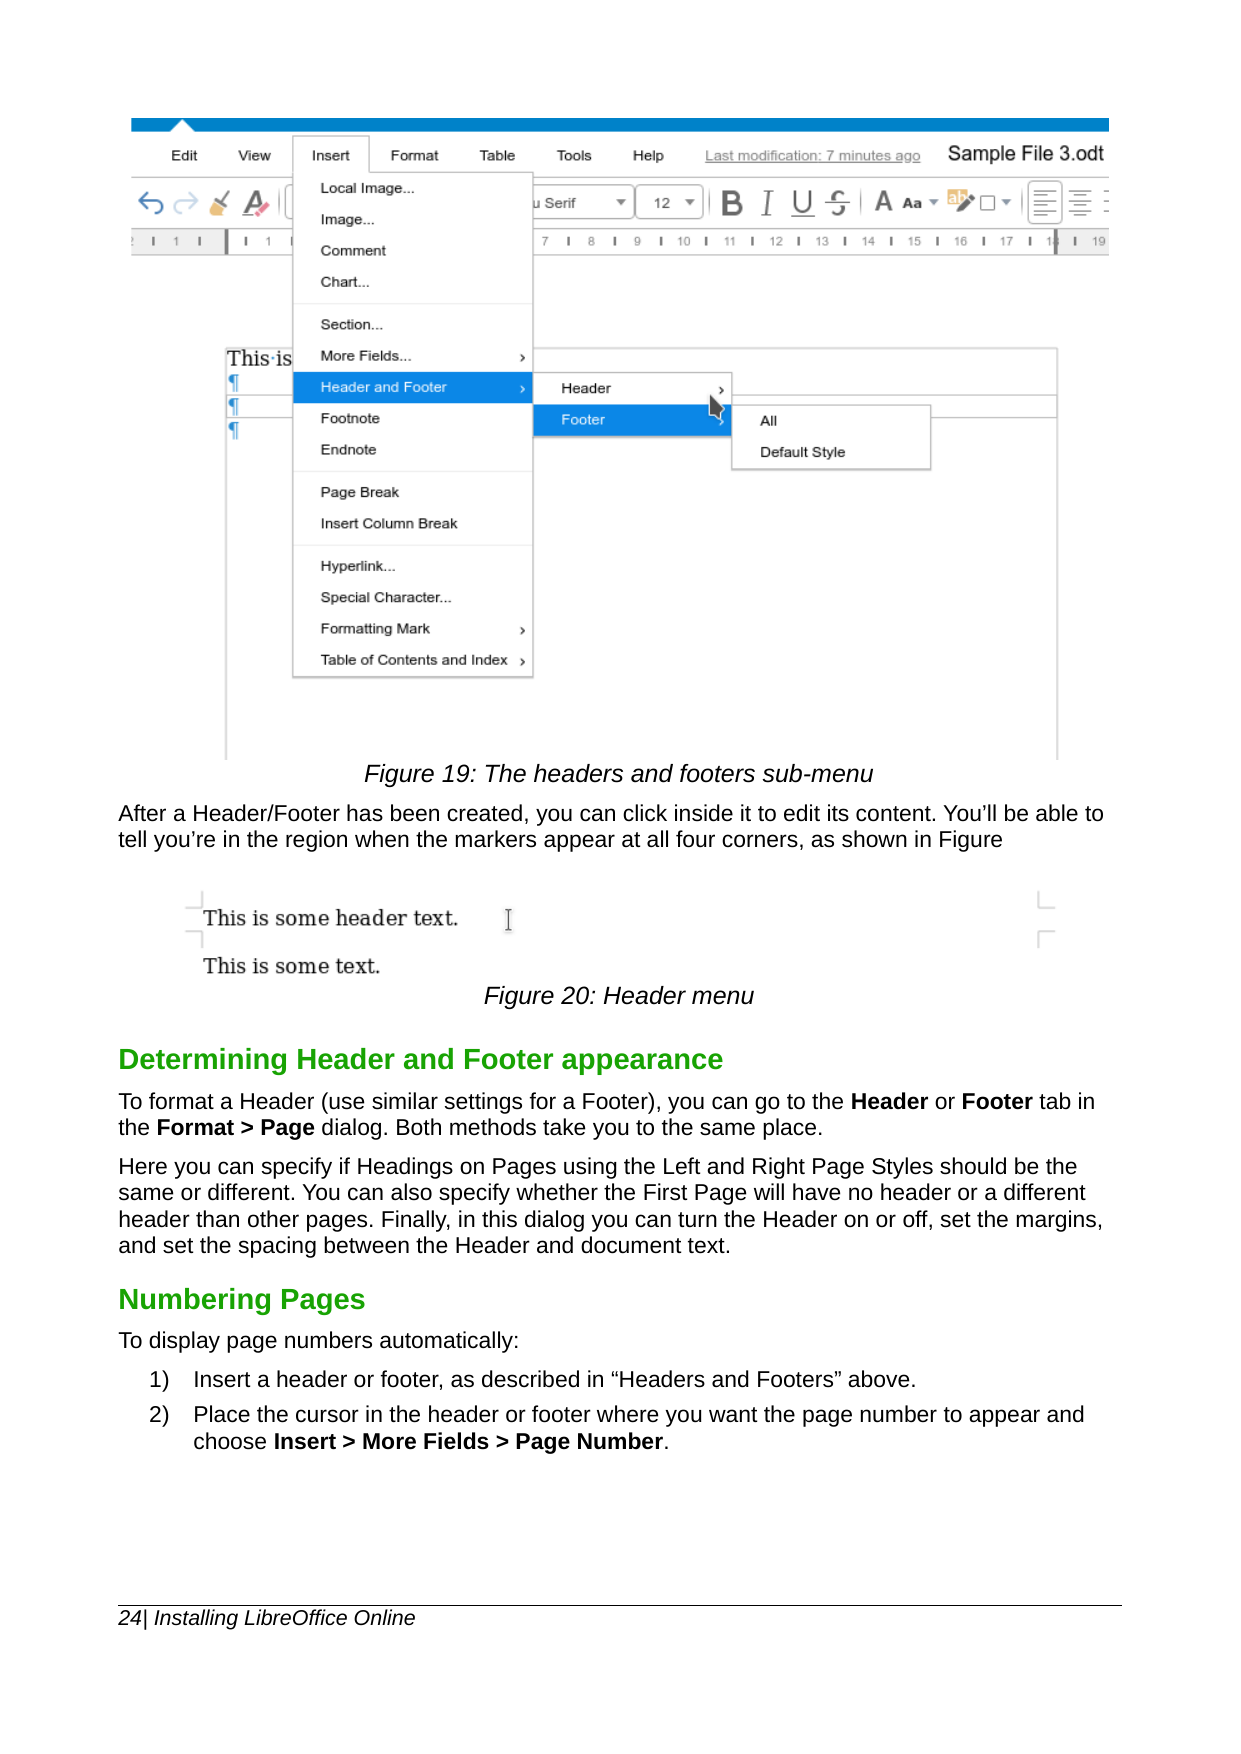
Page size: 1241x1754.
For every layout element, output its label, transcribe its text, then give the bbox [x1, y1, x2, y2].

text Here you can specify if Headings on Pages using the Left and Right Page Styles should be the same or different. You can also specify whether the First Page will have no header or a different header than other pages. Finally, in this dialog you can turn the Header on or off, set the margins, and set the spacing between the Header and document text. [118, 1153, 1122, 1258]
picture [131, 118, 1109, 760]
text To display page numbers automatically: [118, 1327, 1122, 1353]
list Place the cursor in the header or footer where you want the page number to appear and choose Insert > More Fields > Page Number. [169, 1401, 1122, 1454]
text Figure 20: Header menu [156, 981, 1084, 1009]
text Figure 19: The headers and footers sub-menu [118, 760, 1122, 788]
text To format a Header (use similar settings for a Footer), you can go to the Header or Footer tab in the Format > Page dialog. Both methods take you to the same place. [118, 1088, 1122, 1140]
picture [167, 865, 1074, 981]
subtitle Determining Header and Footer appearance [118, 1042, 1122, 1076]
text After a Header/Footer has been created, you can click inside it to edit its content. You’ll be able to tell you’re in the region when the markers appear at all four corners, as shown in Figure [118, 800, 1122, 853]
list Insert a header or footer, as described in “Headers and Footers” above. [169, 1366, 1122, 1392]
subtitle Numbering Pages [118, 1282, 1122, 1315]
